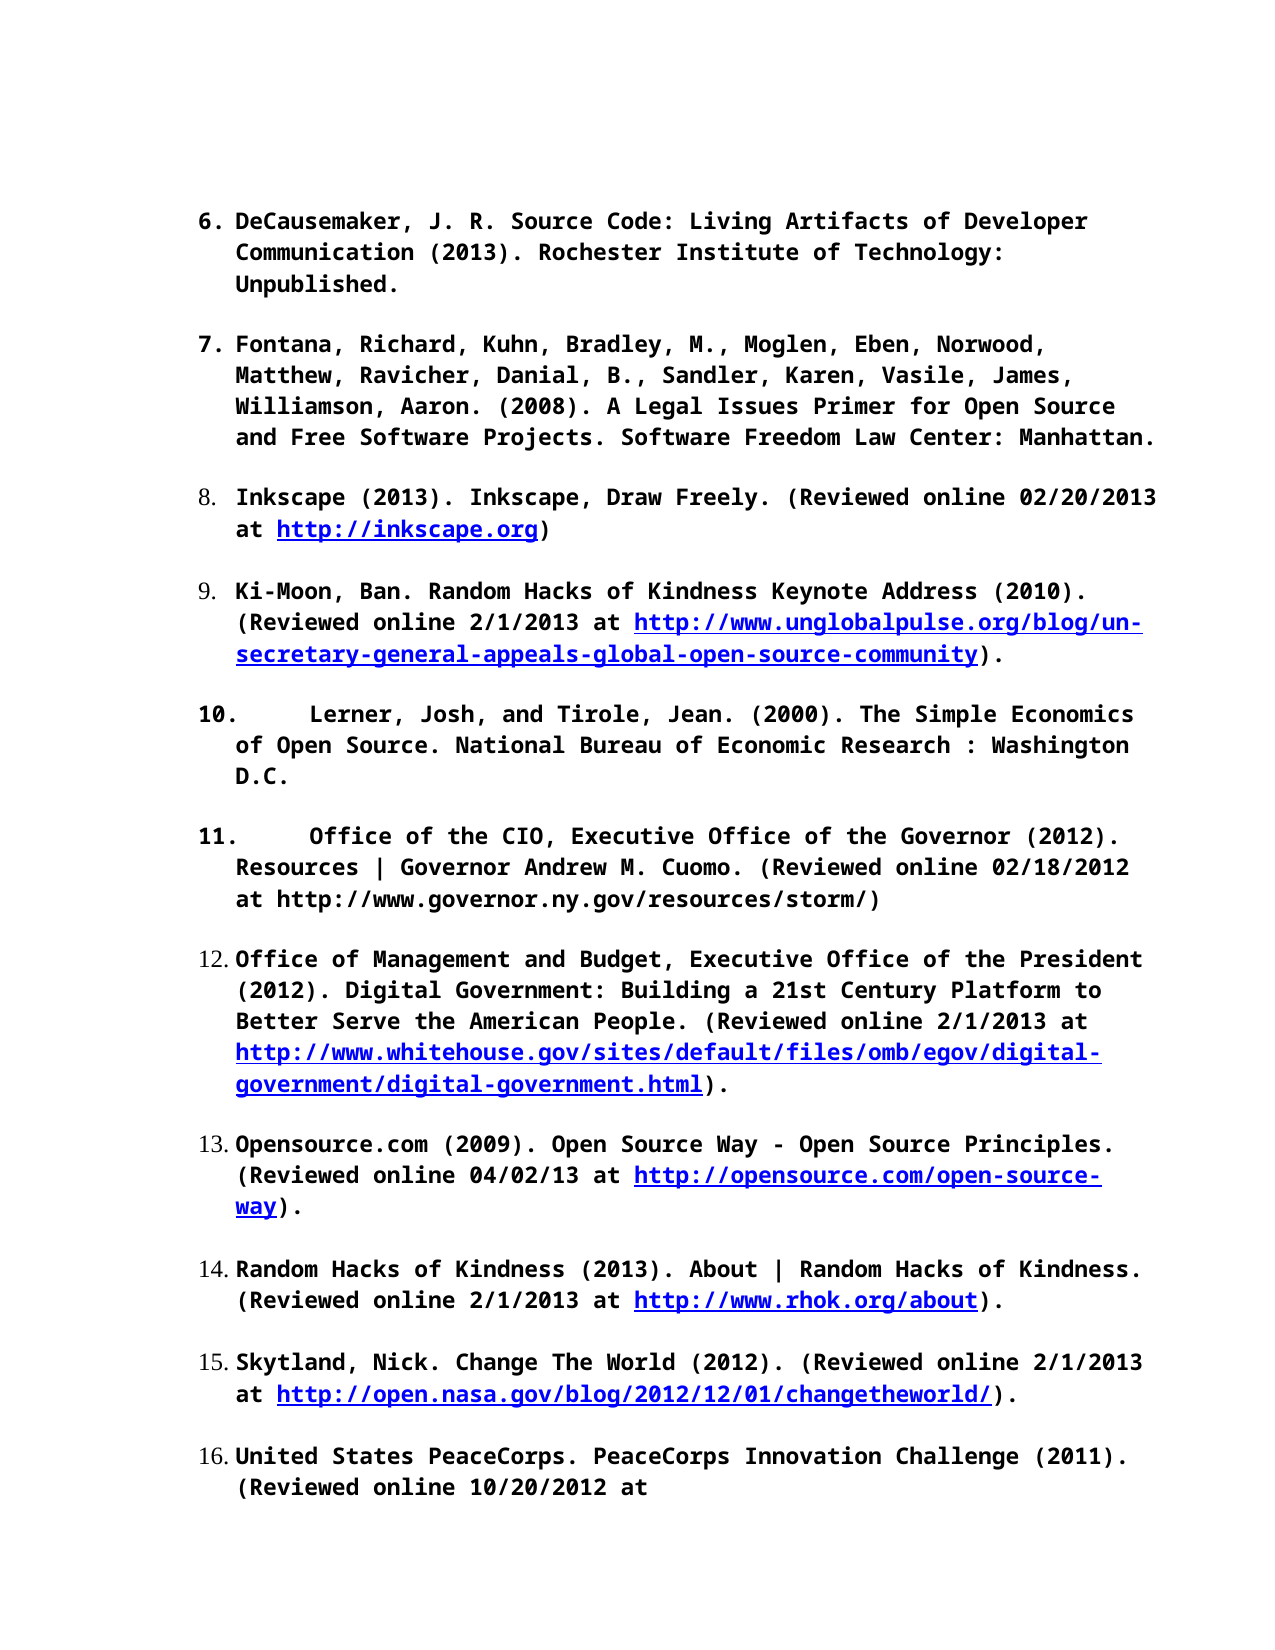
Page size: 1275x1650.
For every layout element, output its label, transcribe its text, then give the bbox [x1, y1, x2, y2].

list Inkscape (2013). Inkscape, Draw Freely. (Reviewed online 02/20/2013 at http://inkscape.org) [198, 481, 1157, 544]
list Fontana, Richard, Kuhn, Bradley, M., Moglen, Eben, Norwood, Matthew, Ravicher, Danial, B., Sandler, Karen, Vasile, James, Williamson, Aaron. (2008). A Legal Issues Primer for Open Source and Free Software Projects. Software Freedom Law Center: Manhattan. [198, 328, 1157, 453]
list Random Hacks of Kindness (2013). About | Random Hacks of Kindness. (Reviewed online 2/1/2013 at http://www.rhok.org/about). [198, 1253, 1157, 1315]
list Ki-Moon, Ban. Random Hacks of Kindness Keynote Address (2010). (Reviewed online 2/1/2013 at http://www.unglobalpulse.org/blog/un-secretary-general-appeals-global-open-source-community). [198, 575, 1157, 669]
list DeCausemaker, J. R. Source Code: Living Artifacts of Developer Communication (2013). Rochester Institute of Technology: Unpublished. [198, 205, 1157, 299]
list Office of the CIO, Executive Office of the Governor (2012). Resources | Governor Andrew M. Cuomo. (Reviewed online 02/18/2012 at http://www.governor.ny.gov/resources/storm/) [198, 820, 1157, 914]
list Lerner, Josh, and Tirole, Jean. (2000). The Simple Economics of Open Source. National Bureau of Economic Research : Washington D.C. [198, 698, 1157, 791]
list United States PeaceCorps. PeaceCorps Innovation Challenge (2011). (Reviewed online 10/20/2012 at [198, 1440, 1157, 1503]
list Office of Management and Budget, Executive Office of the President (2012). Digital Government: Building a 21st Century Platform to Better Serve the American People. (Reviewed online 2/1/2013 at http://www.whitehouse.gov/sites/default/files/omb/egov/digital-government/digital-government.html). [198, 943, 1157, 1099]
list Opensource.com (2009). Open Source Way - Open Source Principles. (Reviewed online 04/02/13 at http://opensource.com/open-source-way). [198, 1128, 1157, 1221]
list Skytland, Nick. Change The World (2012). (Reviewed online 2/1/2013 at http://open.nasa.gov/blog/2012/12/01/changetheworld/). [198, 1346, 1157, 1409]
